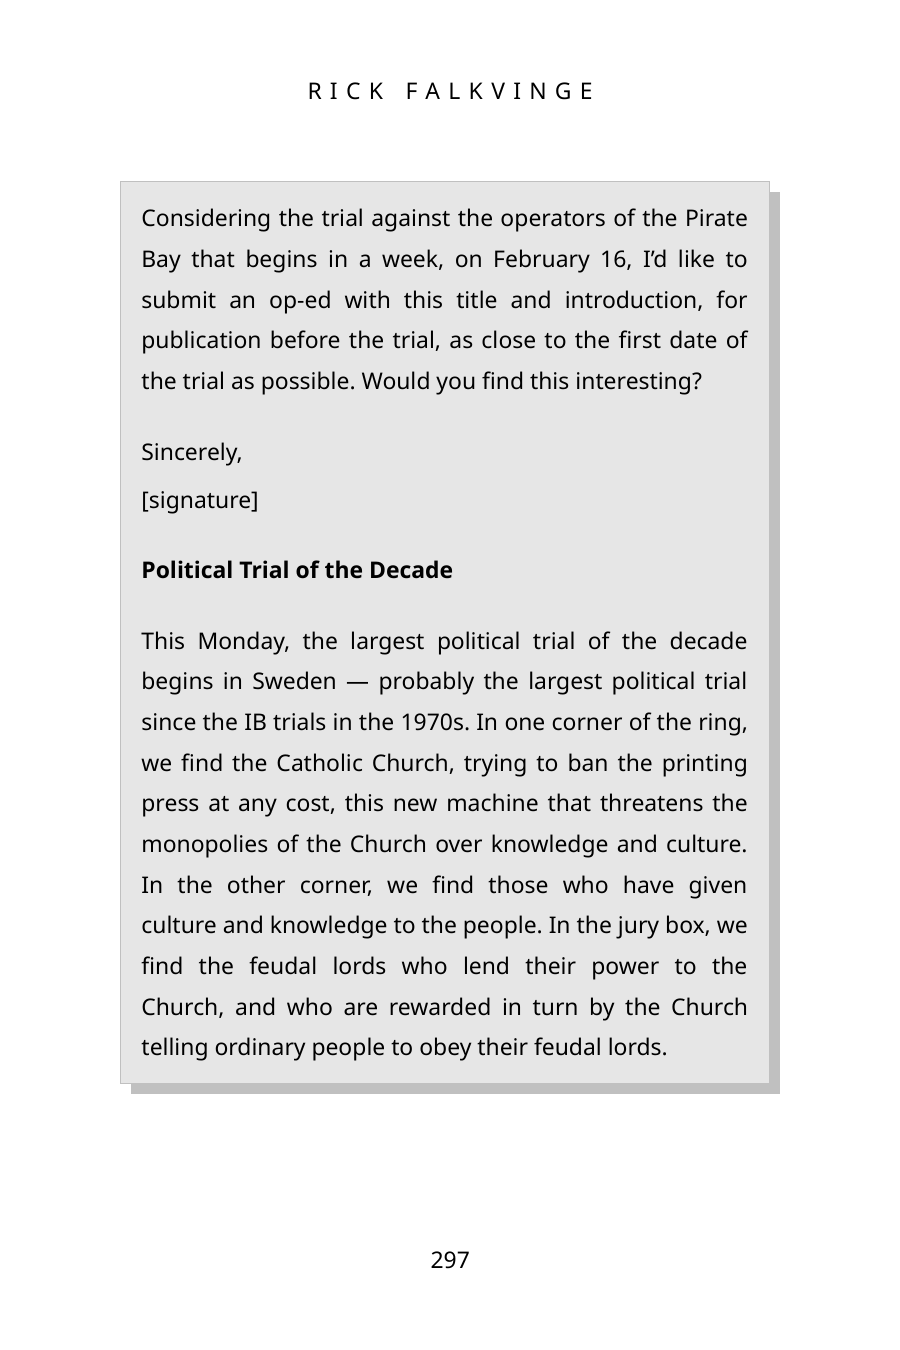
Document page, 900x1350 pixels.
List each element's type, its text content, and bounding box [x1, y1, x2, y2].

text [signature] [121, 462, 769, 515]
text Considering the trial against the operators of the Pirate Bay that begins in a week, on February 16, I’d like to submit an op-ed with this title and introduction, for publication before the trial, as close to the first date of the trial as possible. Would you find this interesting? [121, 182, 769, 396]
text Sincerely, [121, 414, 769, 462]
text This Monday, the largest political trial of the decade begins in Sweden — probably the largest political trial since the IB trials in the 1970s. In one corner of the ring, we find the Catholic Church, trying to ban the printing press at any cost, this new machine that threatens the monopolies of the Church over knowledge and culture. In the other corner, we find those who have given culture and knowledge to the people. In the jury box, we find the feudal lords who lend their power to the Church, and who are rewarded in turn by the Church telling ordinary people to obey their feudal lords. [121, 604, 769, 1083]
text Political Trial of the Decade [121, 533, 769, 586]
